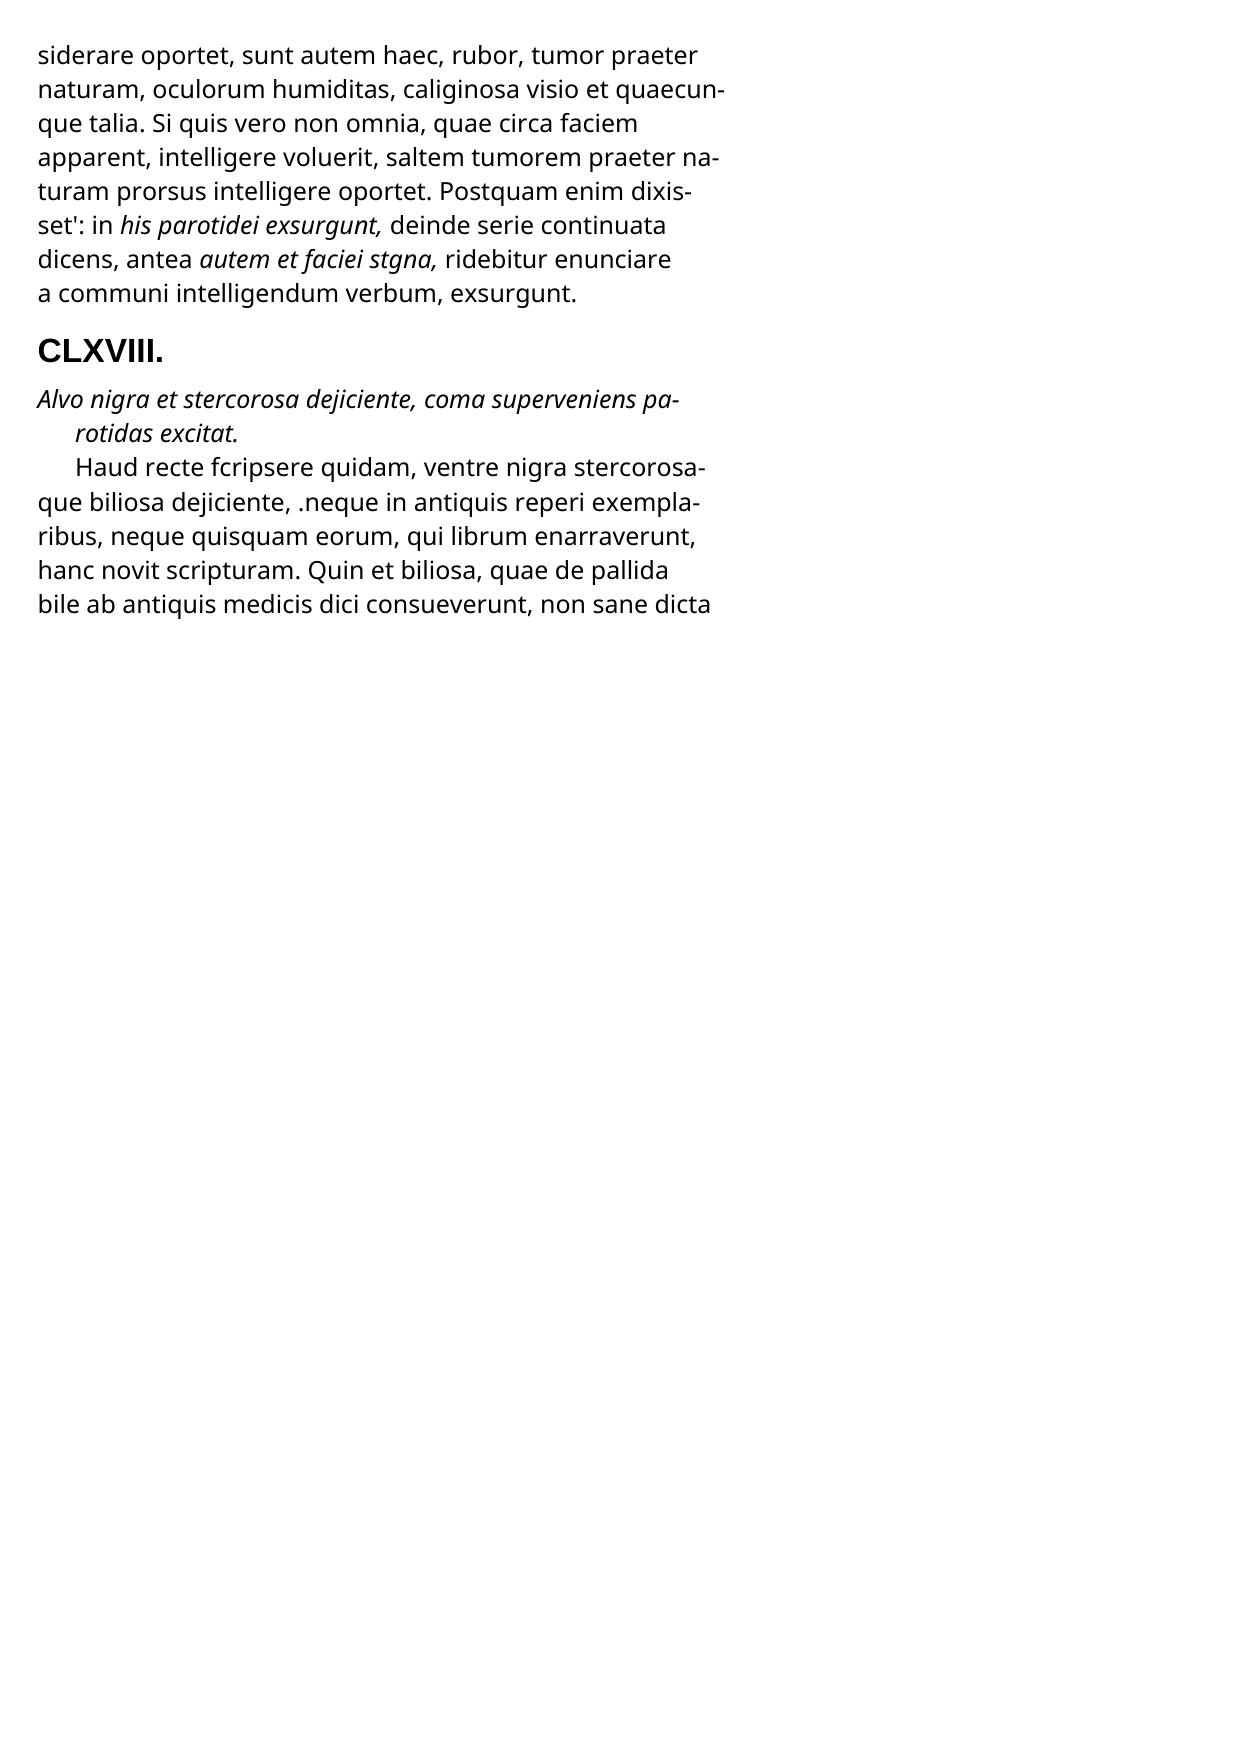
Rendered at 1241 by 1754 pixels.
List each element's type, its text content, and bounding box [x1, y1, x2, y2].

text Haud recte fcripsere quidam, ventre nigra stercorosa- que biliosa dejiciente, .neque in antiquis reperi exempla- ribus, neque quisquam eorum, qui librum enarraverunt, hanc novit scripturam. Quin et biliosa, quae de pallida bile ab antiquis medicis dici consueverunt, non sane dicta [37, 450, 1203, 620]
text Alvo nigra et stercorosa dejiciente, coma superveniens pa- rotidas excitat. [37, 382, 1203, 450]
text siderare oportet, sunt autem haec, rubor, tumor praeter naturam, oculorum humiditas, caliginosa visio et quaecun- que talia. Si quis vero non omnia, quae circa faciem apparent, intelligere voluerit, saltem tumorem praeter na- turam prorsus intelligere oportet. Postquam enim dixis- set': in his parotidei exsurgunt, deinde serie continuata dicens, antea autem et faciei stgna, ridebitur enunciare a communi intelligendum verbum, exsurgunt. [37, 37, 1203, 310]
subtitle CLXVIII. [37, 331, 1203, 369]
